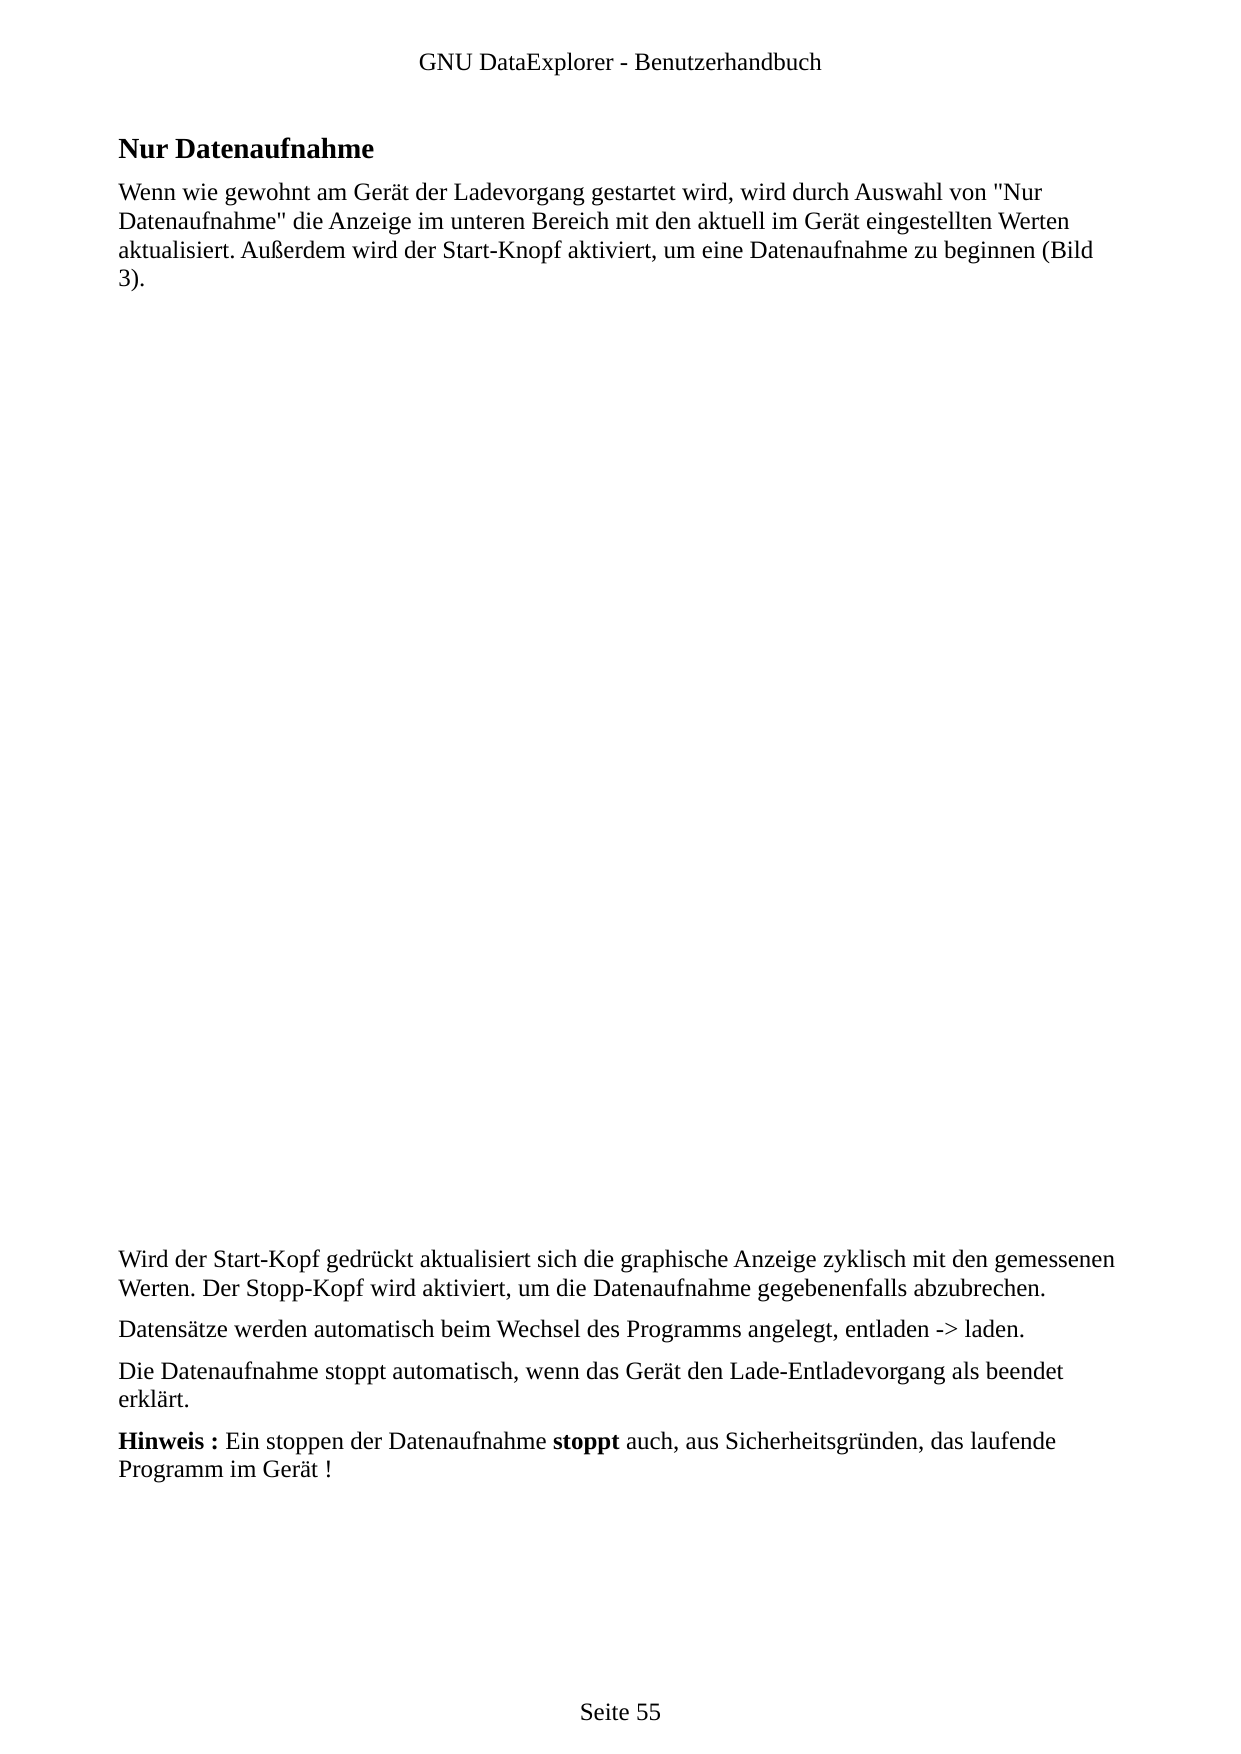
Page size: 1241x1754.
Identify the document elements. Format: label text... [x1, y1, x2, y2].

text Wenn wie gewohnt am Gerät der Ladevorgang gestartet wird, wird durch Auswahl von "Nur Datenaufnahme" die Anzeige im unteren Bereich mit den aktuell im Gerät eingestellten Werten aktualisiert. Außerdem wird der Start-Knopf aktiviert, um eine Datenaufnahme zu beginnen (Bild 3). [118, 177, 1122, 292]
text Die Datenaufnahme stoppt automatisch, wenn das Gerät den Lade-Entladevorgang als beendet erklärt. [118, 1356, 1122, 1413]
text Hinweis : Ein stoppen der Datenaufnahme stoppt auch, aus Sicherheitsgründen, das laufende Programm im Gerät ! [118, 1426, 1122, 1483]
text Wird der Start-Kopf gedrückt aktualisiert sich die graphische Anzeige zyklisch mit den gemessenen Werten. Der Stopp-Kopf wird aktiviert, um die Datenaufnahme gegebenenfalls abzubrechen. [118, 1244, 1122, 1302]
subtitle Nur Datenaufnahme [118, 131, 1122, 165]
text Datensätze werden automatisch beim Wechsel des Programms angelegt, entladen -> laden. [118, 1314, 1122, 1343]
